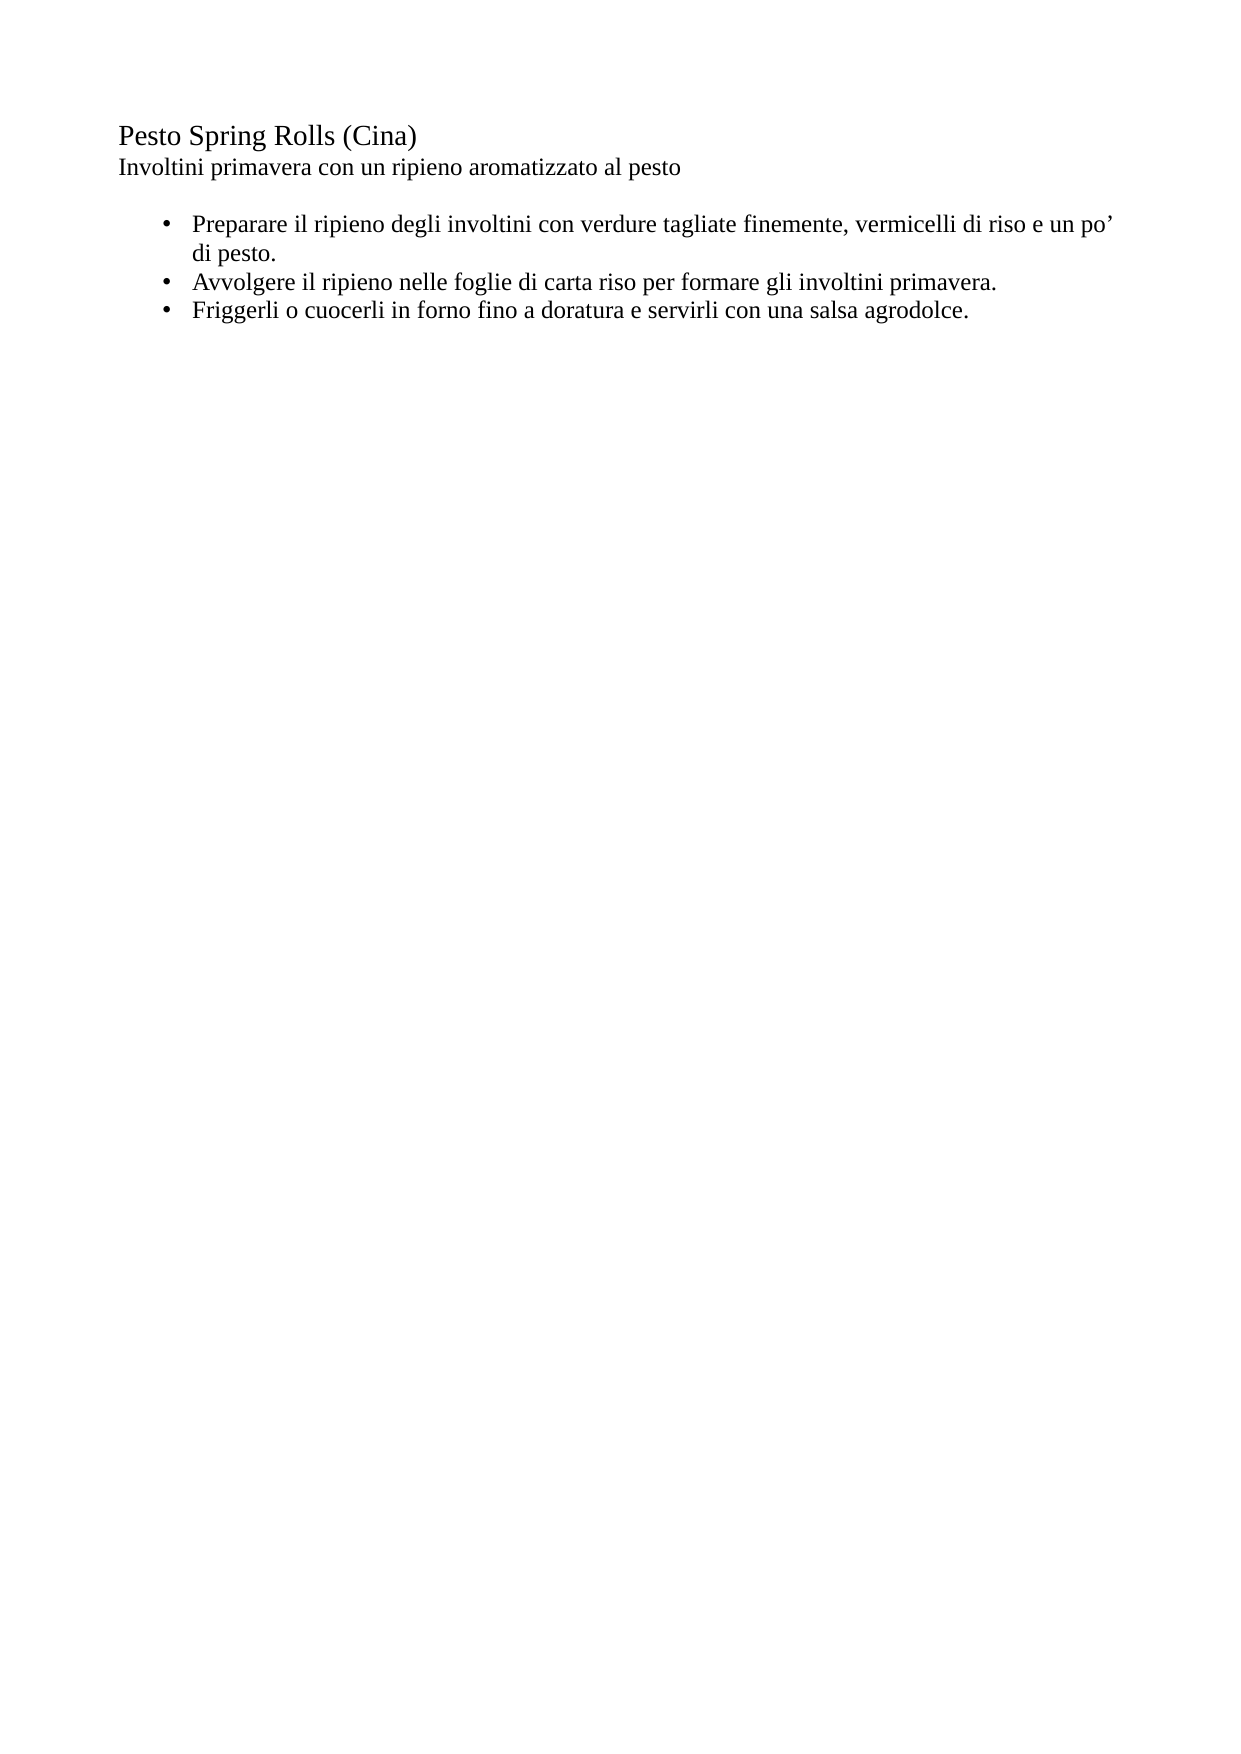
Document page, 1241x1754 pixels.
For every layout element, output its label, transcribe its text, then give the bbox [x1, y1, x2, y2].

subtitle Pesto Spring Rolls (Cina) [118, 118, 1122, 152]
list Avvolgere il ripieno nelle foglie di carta riso per formare gli involtini primavera. [162, 267, 1122, 295]
list Preparare il ripieno degli involtini con verdure tagliate finemente, vermicelli di riso e un po’ di pesto. [162, 209, 1122, 267]
text Involtini primavera con un ripieno aromatizzato al pesto [118, 152, 1122, 180]
list Friggerli o cuocerli in forno fino a doratura e servirli con una salsa agrodolce. [162, 295, 1122, 324]
